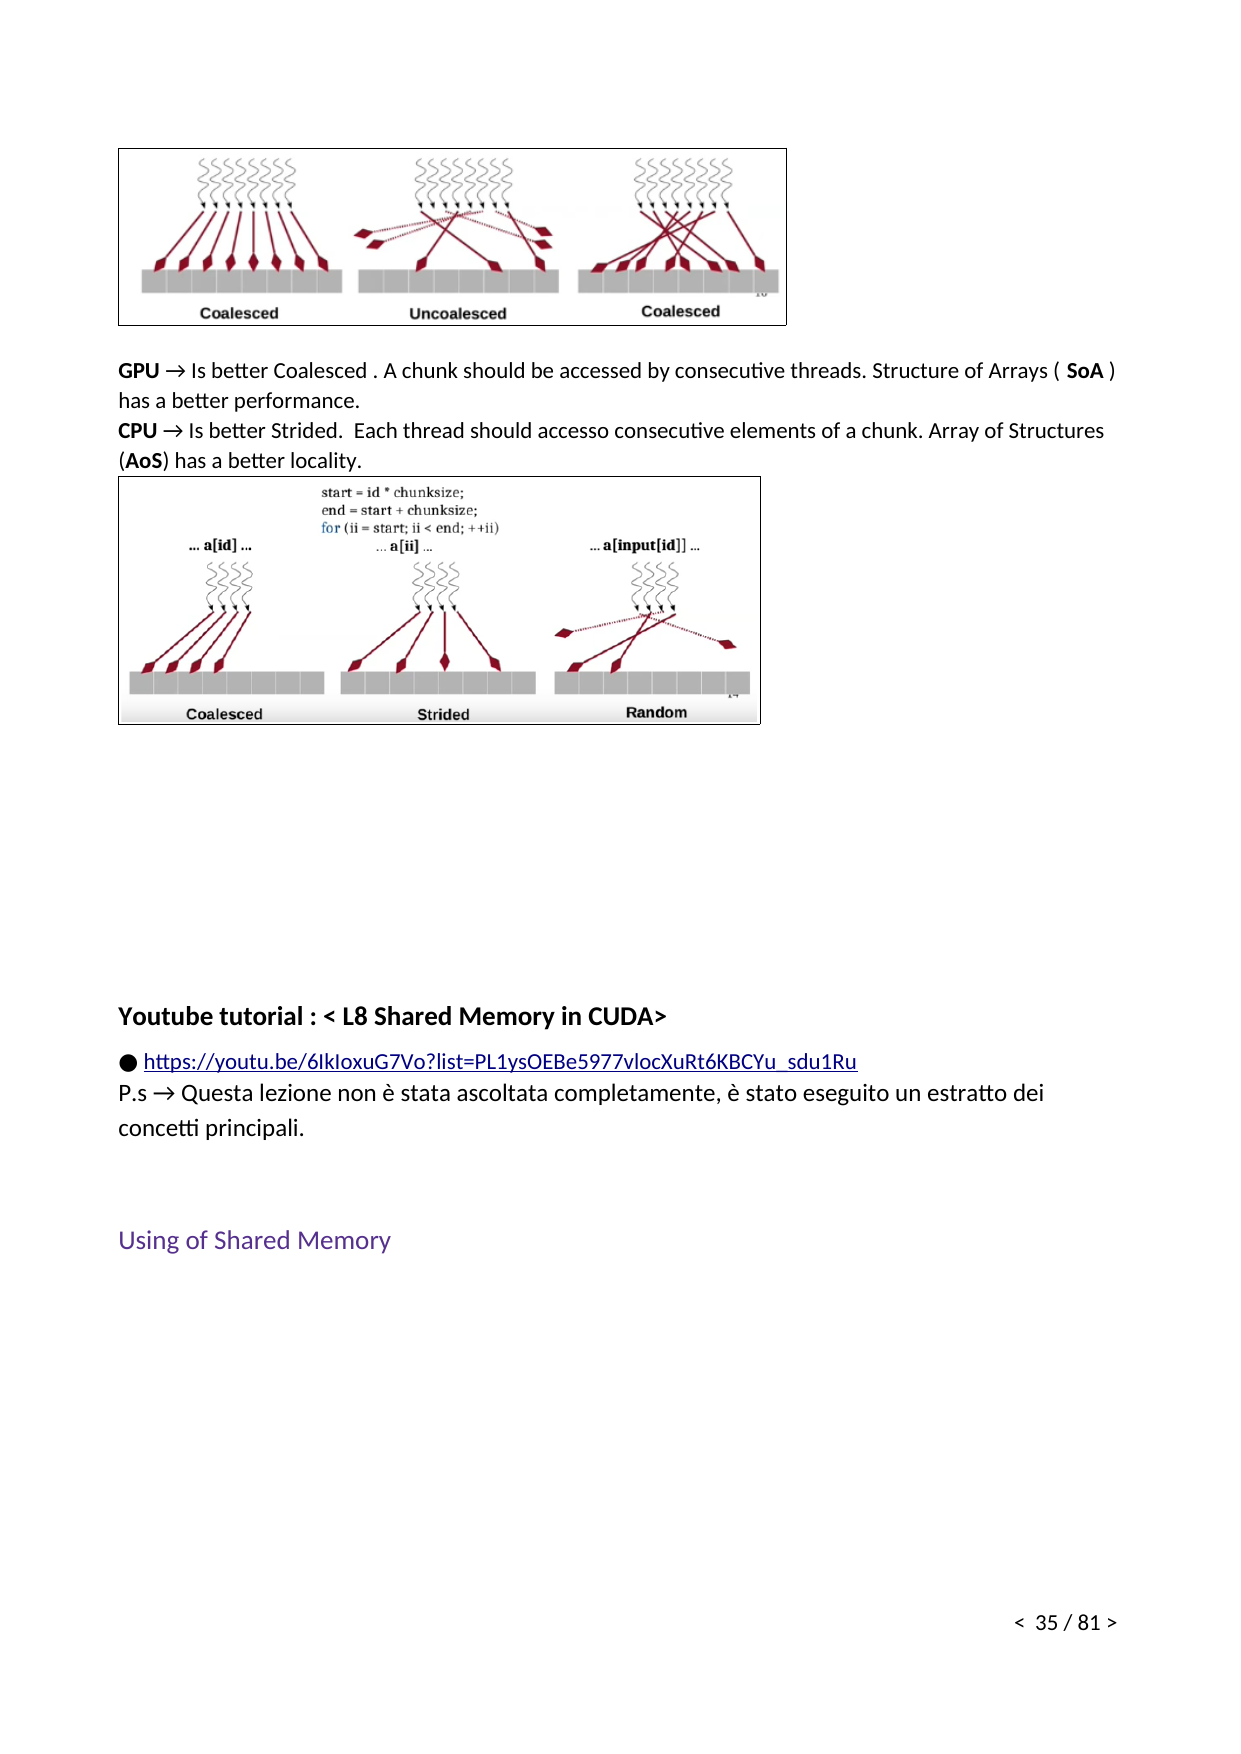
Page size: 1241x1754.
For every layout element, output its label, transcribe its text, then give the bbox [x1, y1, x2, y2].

text P.s → Questa lezione non è stata ascoltata completamente, è stato eseguito un estratto dei concetti principali. [118, 1077, 1122, 1142]
picture [121, 479, 757, 722]
subtitle Youtube tutorial : < L8 Shared Memory in CUDA> [118, 999, 1122, 1032]
text GPU → Is better Coalesced . A chunk should be accessed by consecutive threads. Structure of Arrays ( SoA ) has a better performance. [118, 356, 1122, 414]
text ● https://youtu.be/6IkIoxuG7Vo?list=PL1ysOEBe5977vlocXuRt6KBCYu_sdu1Ru [118, 1047, 1122, 1075]
picture [121, 150, 784, 322]
text CPU → Is better Strided. Each thread should accesso consecutive elements of a chunk. Array of Structures (AoS) has a better locality. [118, 416, 1122, 474]
subtitle Using of Shared Memory [118, 1223, 1122, 1256]
